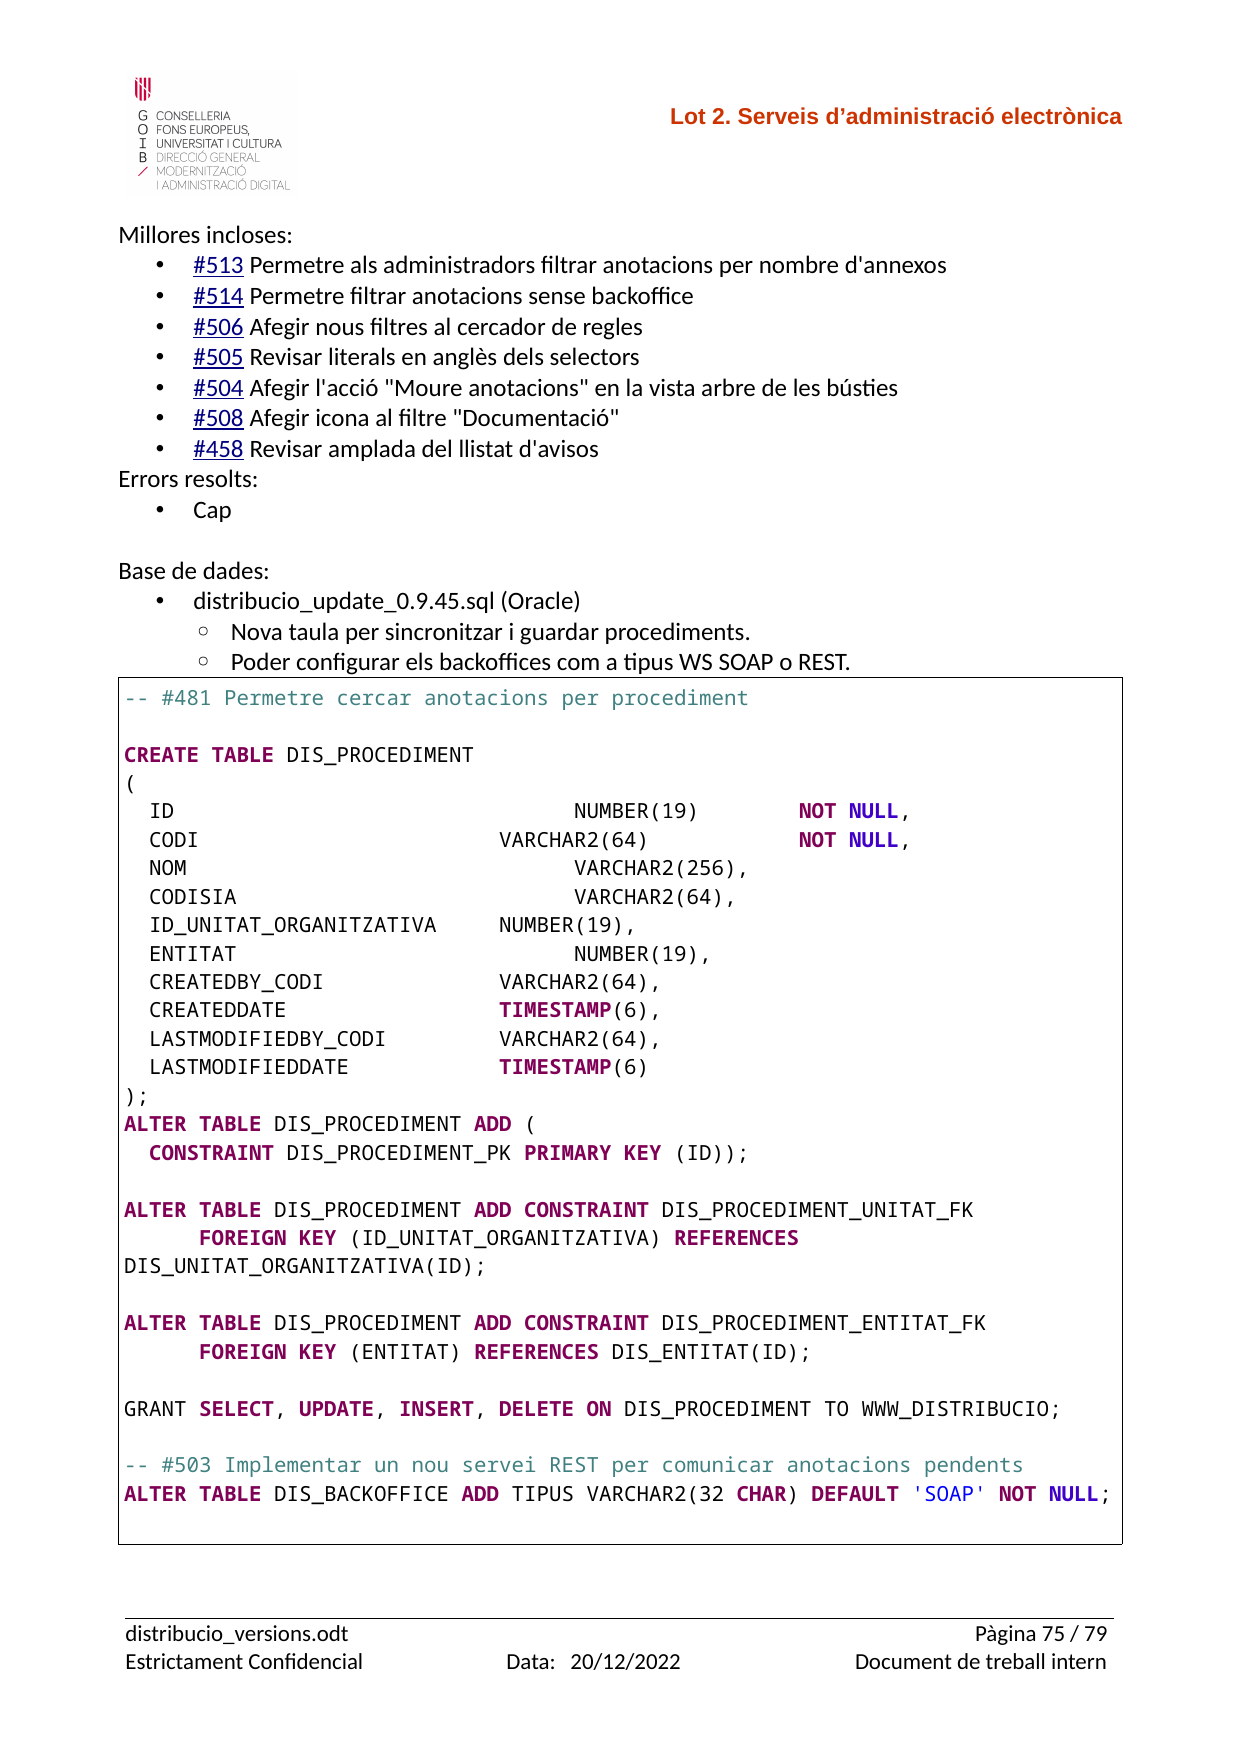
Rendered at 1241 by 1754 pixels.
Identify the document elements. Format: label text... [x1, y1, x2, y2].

list Poder configurar els backoffices com a tipus WS SOAP o REST. [193, 646, 1122, 677]
list Cap [156, 494, 1122, 524]
list distribucio_update_0.9.45.sql (Oracle) [156, 585, 1122, 616]
list Nova taula per sincronitzar i guardar procediments. [193, 616, 1122, 646]
table_header -- #481 Permetre cercar anotacions per procediment CREATE TABLE DIS_PROCEDIMENT ( ID NUMBER(19) NOT NULL, CODI VARCHAR2(64) NOT NULL, NOM VARCHAR2(256), CODISIA VARCHAR2(64), ID_UNITAT_ORGANITZATIVA NUMBER(19), ENTITAT NUMBER(19), CREATEDBY_CODI VARCHAR2(64), CREATEDDATE TIMESTAMP(6), LASTMODIFIEDBY_CODI VARCHAR2(64), LASTMODIFIEDDATE TIMESTAMP(6) ); ALTER TABLE DIS_PROCEDIMENT ADD ( CONSTRAINT DIS_PROCEDIMENT_PK PRIMARY KEY (ID)); ALTER TABLE DIS_PROCEDIMENT ADD CONSTRAINT DIS_PROCEDIMENT_UNITAT_FK FOREIGN KEY (ID_UNITAT_ORGANITZATIVA) REFERENCES DIS_UNITAT_ORGANITZATIVA(ID); ALTER TABLE DIS_PROCEDIMENT ADD CONSTRAINT DIS_PROCEDIMENT_ENTITAT_FK FOREIGN KEY (ENTITAT) REFERENCES DIS_ENTITAT(ID); GRANT SELECT, UPDATE, INSERT, DELETE ON DIS_PROCEDIMENT TO WWW_DISTRIBUCIO; -- #503 Implementar un nou servei REST per comunicar anotacions pendents ALTER TABLE DIS_BACKOFFICE ADD TIPUS VARCHAR2(32 CHAR) DEFAULT 'SOAP' NOT NULL; [119, 678, 1122, 1544]
list #514 Permetre filtrar anotacions sense backoffice [156, 280, 1122, 311]
list #506 Afegir nous filtres al cercador de regles [156, 311, 1122, 341]
list #513 Permetre als administradors filtrar anotacions per nombre d'annexos [156, 250, 1122, 280]
text Millores incloses: [118, 219, 1122, 250]
list #458 Revisar amplada del llistat d'avisos [156, 433, 1122, 463]
text Errors resolts: [118, 463, 1122, 494]
picture [126, 70, 299, 197]
list #504 Afegir l'acció "Moure anotacions" en la vista arbre de les bústies [156, 372, 1122, 402]
list #505 Revisar literals en anglès dels selectors [156, 341, 1122, 372]
text Base de dades: [118, 555, 1122, 585]
list #508 Afegir icona al filtre "Documentació" [156, 402, 1122, 433]
